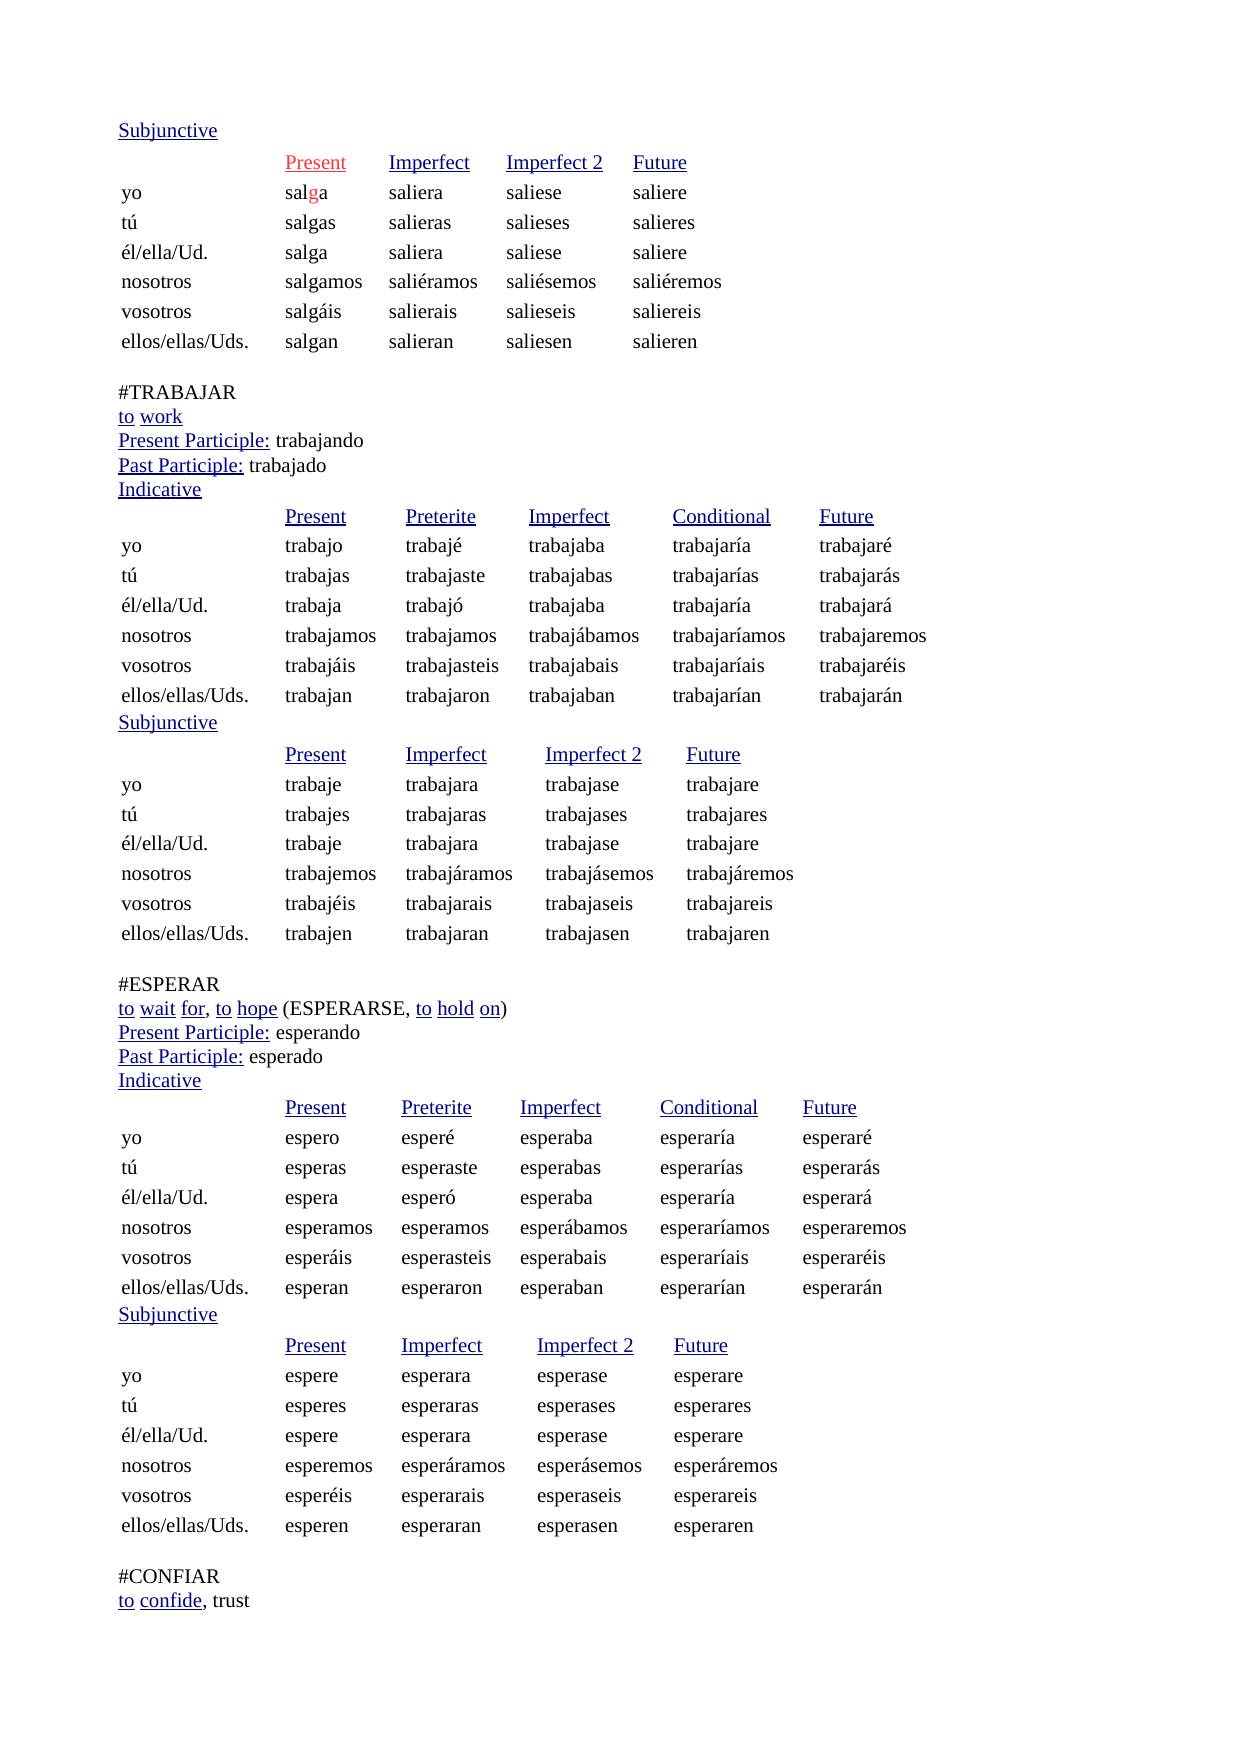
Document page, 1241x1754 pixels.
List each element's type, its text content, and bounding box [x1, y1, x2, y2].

table_cell trabajarais [403, 888, 542, 918]
table_cell tú [118, 799, 282, 828]
table_cell saliese [503, 177, 630, 207]
table_cell salgan [282, 326, 386, 356]
table_cell nosotros [118, 267, 282, 296]
table_header Imperfect [403, 739, 542, 769]
table_cell vosotros [118, 650, 282, 680]
table_cell trabajemos [282, 858, 402, 888]
table_header Future [816, 501, 961, 531]
table_cell esperáramos [398, 1450, 534, 1480]
table_header Future [671, 1331, 811, 1360]
table_cell trabajasteis [403, 650, 525, 680]
table_cell él/ella/Ud. [118, 1182, 282, 1212]
table_cell esperé [398, 1122, 517, 1152]
table_cell saliéremos [630, 267, 752, 296]
table_cell tú [118, 1152, 282, 1182]
table_cell él/ella/Ud. [118, 237, 282, 267]
table_cell espere [282, 1420, 398, 1450]
table_header Imperfect [525, 501, 669, 531]
table_cell esperásemos [534, 1450, 671, 1480]
table_cell vosotros [118, 1242, 282, 1272]
table_cell trabajasen [542, 918, 683, 948]
table_cell esperaremos [800, 1212, 940, 1242]
text Subjunctive [118, 1302, 1122, 1326]
table_cell esperase [534, 1420, 671, 1450]
table_cell trabaje [282, 829, 402, 858]
table_cell salieses [503, 207, 630, 237]
table_header Conditional [669, 501, 816, 531]
table_header Present [282, 147, 386, 177]
table_cell esperábamos [517, 1212, 657, 1242]
table_cell saliera [386, 237, 503, 267]
table_cell esperarais [398, 1480, 534, 1510]
text Indicative [118, 477, 1122, 501]
table_cell esperase [534, 1360, 671, 1390]
table_cell trabajara [403, 829, 542, 858]
table_header Future [800, 1093, 940, 1122]
table_cell trabajaste [403, 560, 525, 590]
table_cell esperareis [671, 1480, 811, 1510]
table_cell espere [282, 1360, 398, 1390]
text Present Participle: esperando [118, 1020, 1122, 1044]
table_cell nosotros [118, 1450, 282, 1480]
table_cell trabaja [282, 590, 402, 620]
table_cell trabajare [683, 769, 828, 798]
table_cell trabajarían [669, 680, 816, 710]
table_cell esperaría [657, 1182, 799, 1212]
table_cell trabajes [282, 799, 402, 828]
table_cell trabajaría [669, 531, 816, 560]
table_cell esperarán [800, 1272, 940, 1302]
table_cell trabajábamos [525, 620, 669, 650]
table_cell trabajaras [403, 799, 542, 828]
table_cell salgamos [282, 267, 386, 296]
table_cell trabaje [282, 769, 402, 798]
table_cell esperaba [517, 1182, 657, 1212]
table_cell saliésemos [503, 267, 630, 296]
table_cell tú [118, 207, 282, 237]
table_cell esperáis [282, 1242, 398, 1272]
table_header Imperfect [386, 147, 503, 177]
table_cell trabajarías [669, 560, 816, 590]
table_cell trabajas [282, 560, 402, 590]
text to work [118, 404, 1122, 428]
table_header [118, 739, 282, 769]
table_cell salieres [630, 207, 752, 237]
table_cell salierais [386, 296, 503, 326]
table_cell trabajaría [669, 590, 816, 620]
text Past Participle: esperado [118, 1044, 1122, 1068]
table_cell esperaríais [657, 1242, 799, 1272]
table_cell esperarían [657, 1272, 799, 1302]
table_cell trabajaríais [669, 650, 816, 680]
table_cell esperes [282, 1390, 398, 1420]
table_cell esperasen [534, 1510, 671, 1540]
text #CONFIAR [118, 1564, 1122, 1588]
table_cell trabajamos [403, 620, 525, 650]
table_cell espera [282, 1182, 398, 1212]
table_header Imperfect 2 [542, 739, 683, 769]
table_cell yo [118, 769, 282, 798]
text Subjunctive [118, 710, 1122, 734]
table_cell ellos/ellas/Uds. [118, 326, 282, 356]
table_cell trabajan [282, 680, 402, 710]
text #ESPERAR [118, 972, 1122, 996]
table_cell yo [118, 1122, 282, 1152]
table_cell trabajaseis [542, 888, 683, 918]
table_header Preterite [398, 1093, 517, 1122]
table_cell trabajásemos [542, 858, 683, 888]
table_cell esperó [398, 1182, 517, 1212]
table_cell trabajamos [282, 620, 402, 650]
text #TRABAJAR [118, 380, 1122, 404]
table_cell trabajaríamos [669, 620, 816, 650]
table_cell esperare [671, 1360, 811, 1390]
table_cell trabajaran [403, 918, 542, 948]
table_cell trabajara [403, 769, 542, 798]
table_cell esperaré [800, 1122, 940, 1152]
table_cell esperamos [282, 1212, 398, 1242]
table_header Imperfect 2 [534, 1331, 671, 1360]
table_header [118, 1093, 282, 1122]
table_cell trabajaban [525, 680, 669, 710]
table_cell salga [282, 237, 386, 267]
text Present Participle: trabajando [118, 428, 1122, 452]
table_header [118, 501, 282, 531]
table_cell trabajarás [816, 560, 961, 590]
table_cell esperaría [657, 1122, 799, 1152]
table_cell esperare [671, 1420, 811, 1450]
table_cell esperas [282, 1152, 398, 1182]
table_cell trabajáramos [403, 858, 542, 888]
table_cell trabajaba [525, 531, 669, 560]
table_cell él/ella/Ud. [118, 590, 282, 620]
text Indicative [118, 1068, 1122, 1092]
table_cell saliere [630, 237, 752, 267]
text Subjunctive [118, 118, 1122, 142]
table_cell trabajen [282, 918, 402, 948]
table_cell ellos/ellas/Uds. [118, 918, 282, 948]
table_cell esperaras [398, 1390, 534, 1420]
table_cell esperaren [671, 1510, 811, 1540]
table_cell esperaréis [800, 1242, 940, 1272]
table_header Present [282, 1331, 398, 1360]
table_header Imperfect [398, 1331, 534, 1360]
table_cell salga [282, 177, 386, 207]
table_header Preterite [403, 501, 525, 531]
table_cell espero [282, 1122, 398, 1152]
table_cell trabajase [542, 769, 683, 798]
table_cell salieras [386, 207, 503, 237]
table_cell esperaban [517, 1272, 657, 1302]
table_cell esperaseis [534, 1480, 671, 1510]
table_cell esperemos [282, 1450, 398, 1480]
table_cell esperarás [800, 1152, 940, 1182]
table_cell trabajaba [525, 590, 669, 620]
table_cell esperares [671, 1390, 811, 1420]
table_header Imperfect 2 [503, 147, 630, 177]
table_cell salieren [630, 326, 752, 356]
table_cell trabajaré [816, 531, 961, 560]
table_cell trabajé [403, 531, 525, 560]
table_cell salgas [282, 207, 386, 237]
table_cell salieseis [503, 296, 630, 326]
table_cell yo [118, 531, 282, 560]
table_header Conditional [657, 1093, 799, 1122]
table_cell trabajáremos [683, 858, 828, 888]
table_cell él/ella/Ud. [118, 829, 282, 858]
table_cell trabajareis [683, 888, 828, 918]
table_cell esperaron [398, 1272, 517, 1302]
table_cell saliera [386, 177, 503, 207]
table_cell trabajará [816, 590, 961, 620]
table_cell trabajó [403, 590, 525, 620]
table_header [118, 1331, 282, 1360]
table_cell trabajaremos [816, 620, 961, 650]
table_header Present [282, 739, 402, 769]
table_cell yo [118, 1360, 282, 1390]
table_cell trabajaréis [816, 650, 961, 680]
table_cell esperéis [282, 1480, 398, 1510]
text Past Participle: trabajado [118, 452, 1122, 477]
table_cell trabajares [683, 799, 828, 828]
table_header Present [282, 1093, 398, 1122]
table_cell trabajases [542, 799, 683, 828]
table_cell trabajarán [816, 680, 961, 710]
table_cell trabajéis [282, 888, 402, 918]
text to confide, trust [118, 1588, 1122, 1612]
table_cell esperarías [657, 1152, 799, 1182]
table_cell trabajaron [403, 680, 525, 710]
table_cell nosotros [118, 620, 282, 650]
table_header Future [630, 147, 752, 177]
table_cell esperases [534, 1390, 671, 1420]
table_cell esperaste [398, 1152, 517, 1182]
table_cell esperasteis [398, 1242, 517, 1272]
table_cell vosotros [118, 1480, 282, 1510]
table_cell ellos/ellas/Uds. [118, 1272, 282, 1302]
table_cell esperabas [517, 1152, 657, 1182]
table_cell trabajabais [525, 650, 669, 680]
table_cell vosotros [118, 296, 282, 326]
table_cell trabajabas [525, 560, 669, 590]
table_cell salieran [386, 326, 503, 356]
table_cell esperáremos [671, 1450, 811, 1480]
table_cell esperará [800, 1182, 940, 1212]
table_header Future [683, 739, 828, 769]
table_cell tú [118, 560, 282, 590]
table_cell salgáis [282, 296, 386, 326]
table_cell saliéramos [386, 267, 503, 296]
table_cell esperaran [398, 1510, 534, 1540]
table_cell nosotros [118, 1212, 282, 1242]
table_header Imperfect [517, 1093, 657, 1122]
table_cell saliereis [630, 296, 752, 326]
table_cell esperan [282, 1272, 398, 1302]
table_cell él/ella/Ud. [118, 1420, 282, 1450]
table_cell saliere [630, 177, 752, 207]
table_cell vosotros [118, 888, 282, 918]
table_cell saliese [503, 237, 630, 267]
table_cell nosotros [118, 858, 282, 888]
table_cell trabajare [683, 829, 828, 858]
table_cell esperara [398, 1360, 534, 1390]
table_cell esperara [398, 1420, 534, 1450]
table_cell trabajaren [683, 918, 828, 948]
table_cell ellos/ellas/Uds. [118, 1510, 282, 1540]
table_cell ellos/ellas/Uds. [118, 680, 282, 710]
table_cell esperaríamos [657, 1212, 799, 1242]
table_header Present [282, 501, 402, 531]
table_cell tú [118, 1390, 282, 1420]
table_cell esperen [282, 1510, 398, 1540]
table_cell trabajase [542, 829, 683, 858]
table_cell trabajo [282, 531, 402, 560]
table_header [118, 147, 282, 177]
text to wait for, to hope (ESPERARSE, to hold on) [118, 996, 1122, 1020]
table_cell esperabais [517, 1242, 657, 1272]
table_cell esperaba [517, 1122, 657, 1152]
table_cell saliesen [503, 326, 630, 356]
table_cell esperamos [398, 1212, 517, 1242]
table_cell yo [118, 177, 282, 207]
table_cell trabajáis [282, 650, 402, 680]
